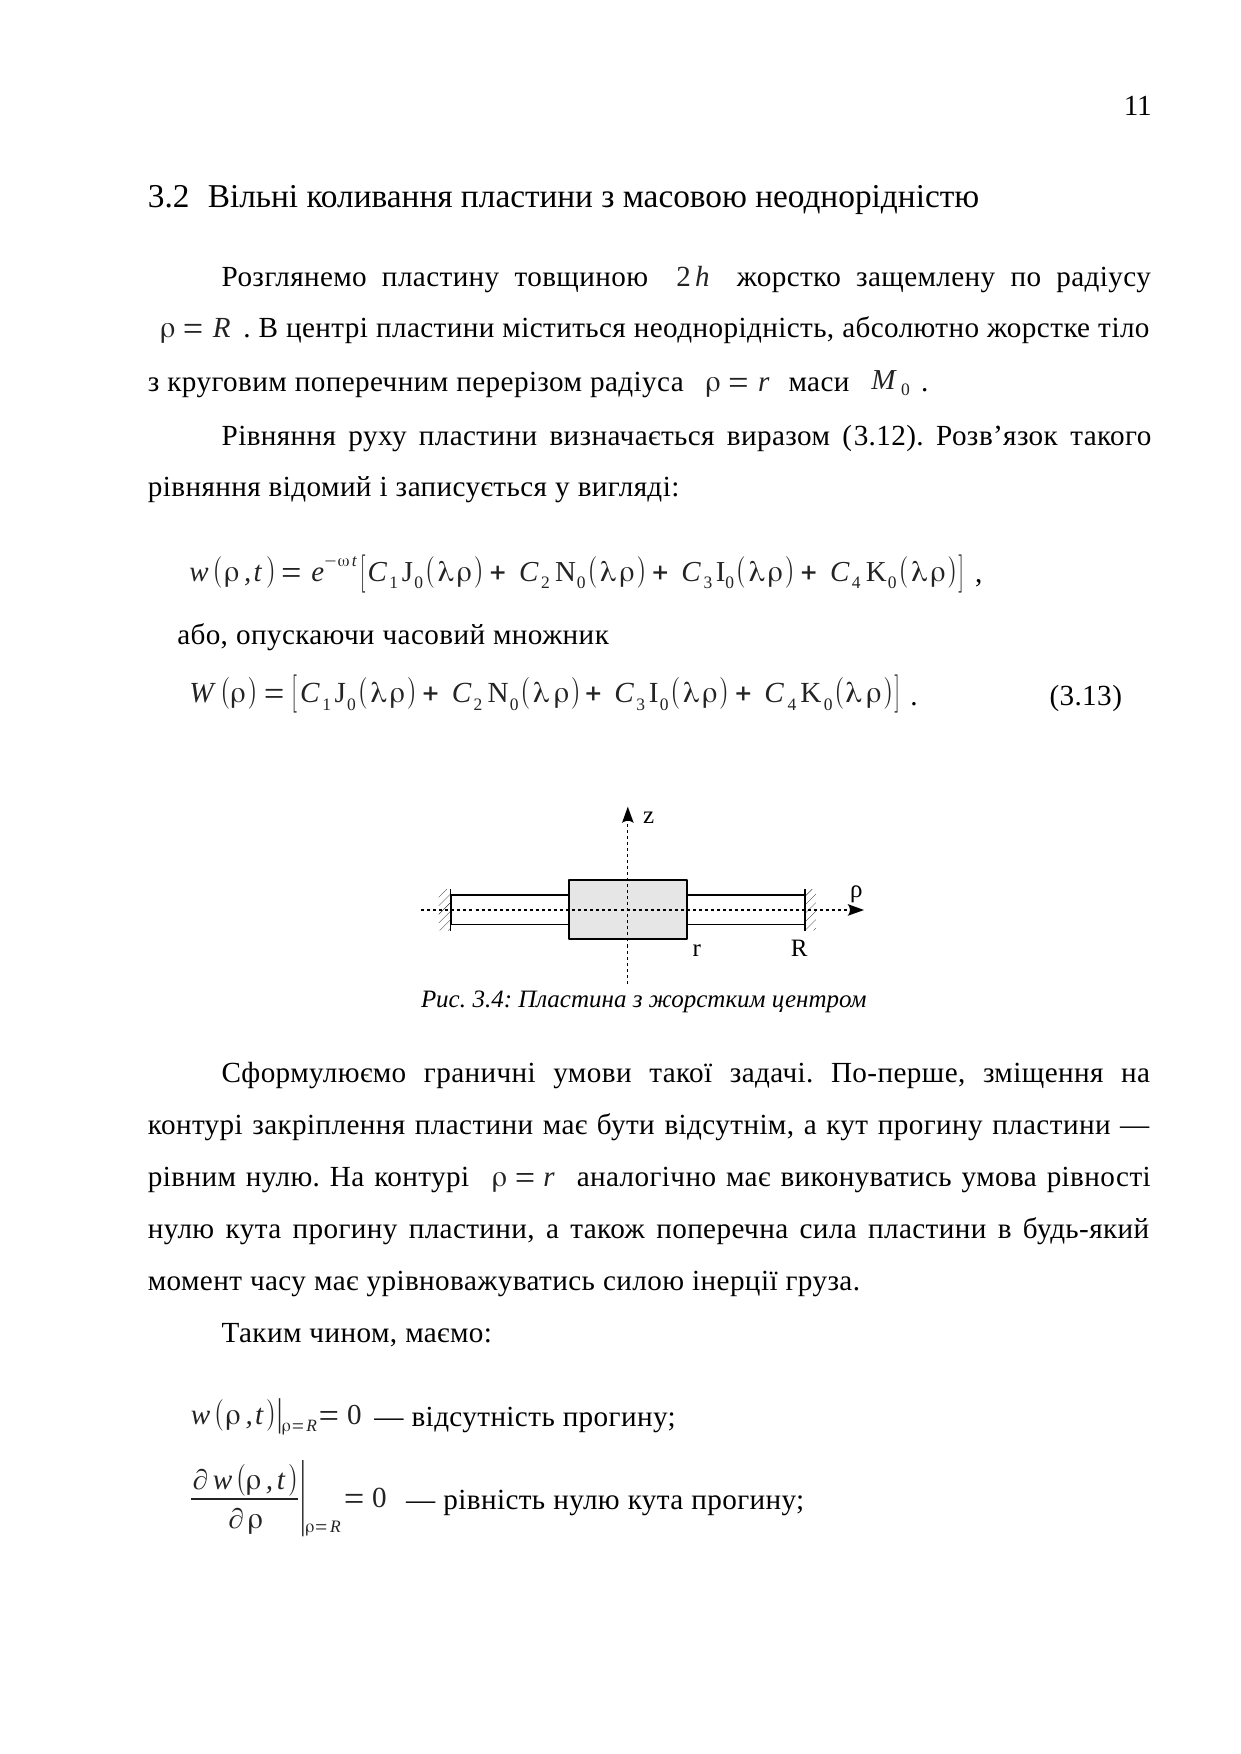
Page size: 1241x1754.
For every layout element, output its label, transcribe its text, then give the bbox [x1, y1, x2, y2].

text , [148, 523, 1152, 588]
text Рівняння руху пластини визначається виразом (3.12). Розв’язок такого рівняння відомий і записується у вигляді: [148, 418, 1152, 503]
text — відсутність прогину; [148, 1368, 1152, 1430]
text Рис. 3.4: Пластина з жорстким центром [421, 805, 878, 1013]
text . (3.13) [148, 645, 1152, 745]
text Сформулюємо граничні умови такої задачі. По-перше, зміщення на контурі закріплення пластини має бути відсутнім, а кут прогину пластини — рівним нулю. На контурі аналогічно має виконуватись умова рівності нулю кута прогину пластини, а також поперечна сила пластини в будь-який момент часу має урівноважуватись силою інерції груза. [148, 769, 1152, 1297]
subtitle Вільні коливання пластини з масовою неоднорідністю [148, 176, 1152, 215]
text або, опускаючи часовий множник [148, 588, 1152, 645]
text Таким чином, маємо: [148, 1315, 1152, 1349]
text Розглянемо пластину товщиною жорстко защемлену по радіусу. В центрі пластини міститься неоднорідність, абсолютно жорстке тіло з круговим поперечним перерізом радіуса маси . [148, 259, 1152, 399]
text — рівність нулю кута прогину; [148, 1430, 1152, 1568]
